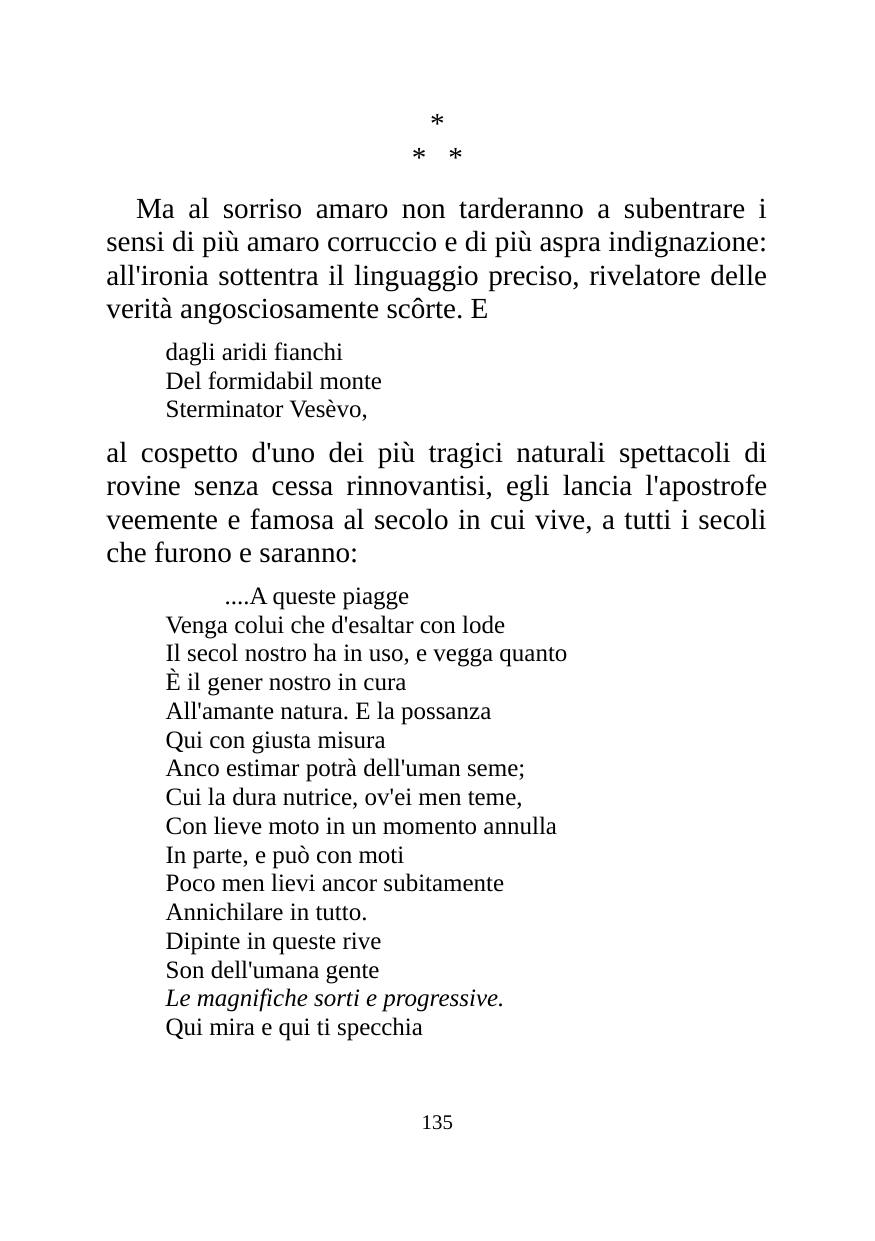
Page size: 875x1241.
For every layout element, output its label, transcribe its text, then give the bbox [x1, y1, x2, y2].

text * * * [106, 106, 768, 173]
text Ma al sorriso amaro non tarderanno a subentrare i sensi di più amaro corruccio e di più aspra indignazione: all'ironia sottentra il linguaggio preciso, rivelatore delle verità angosciosamente scôrte. E [106, 191, 768, 325]
text ....A queste piagge Venga colui che d'esaltar con lode Il secol nostro ha in uso, e vegga quanto È il gener nostro in cura All'amante natura. E la possanza Qui con giusta misura Anco estimar potrà dell'uman seme; Cui la dura nutrice, ov'ei men teme, Con lieve moto in un momento annulla In parte, e può con moti Poco men lievi ancor subitamente Annichilare in tutto. Dipinte in queste rive Son dell'umana gente Le magnifiche sorti e progressive. Qui mira e qui ti specchia [165, 581, 768, 1041]
text al cospetto d'uno dei più tragici naturali spettacoli di rovine senza cessa rinnovantisi, egli lancia l'apostrofe veemente e famosa al secolo in cui vive, a tutti i secoli che furono e saranno: [106, 435, 768, 569]
text dagli aridi fianchi Del formidabil monte Sterminator Vesèvo, [165, 337, 768, 423]
